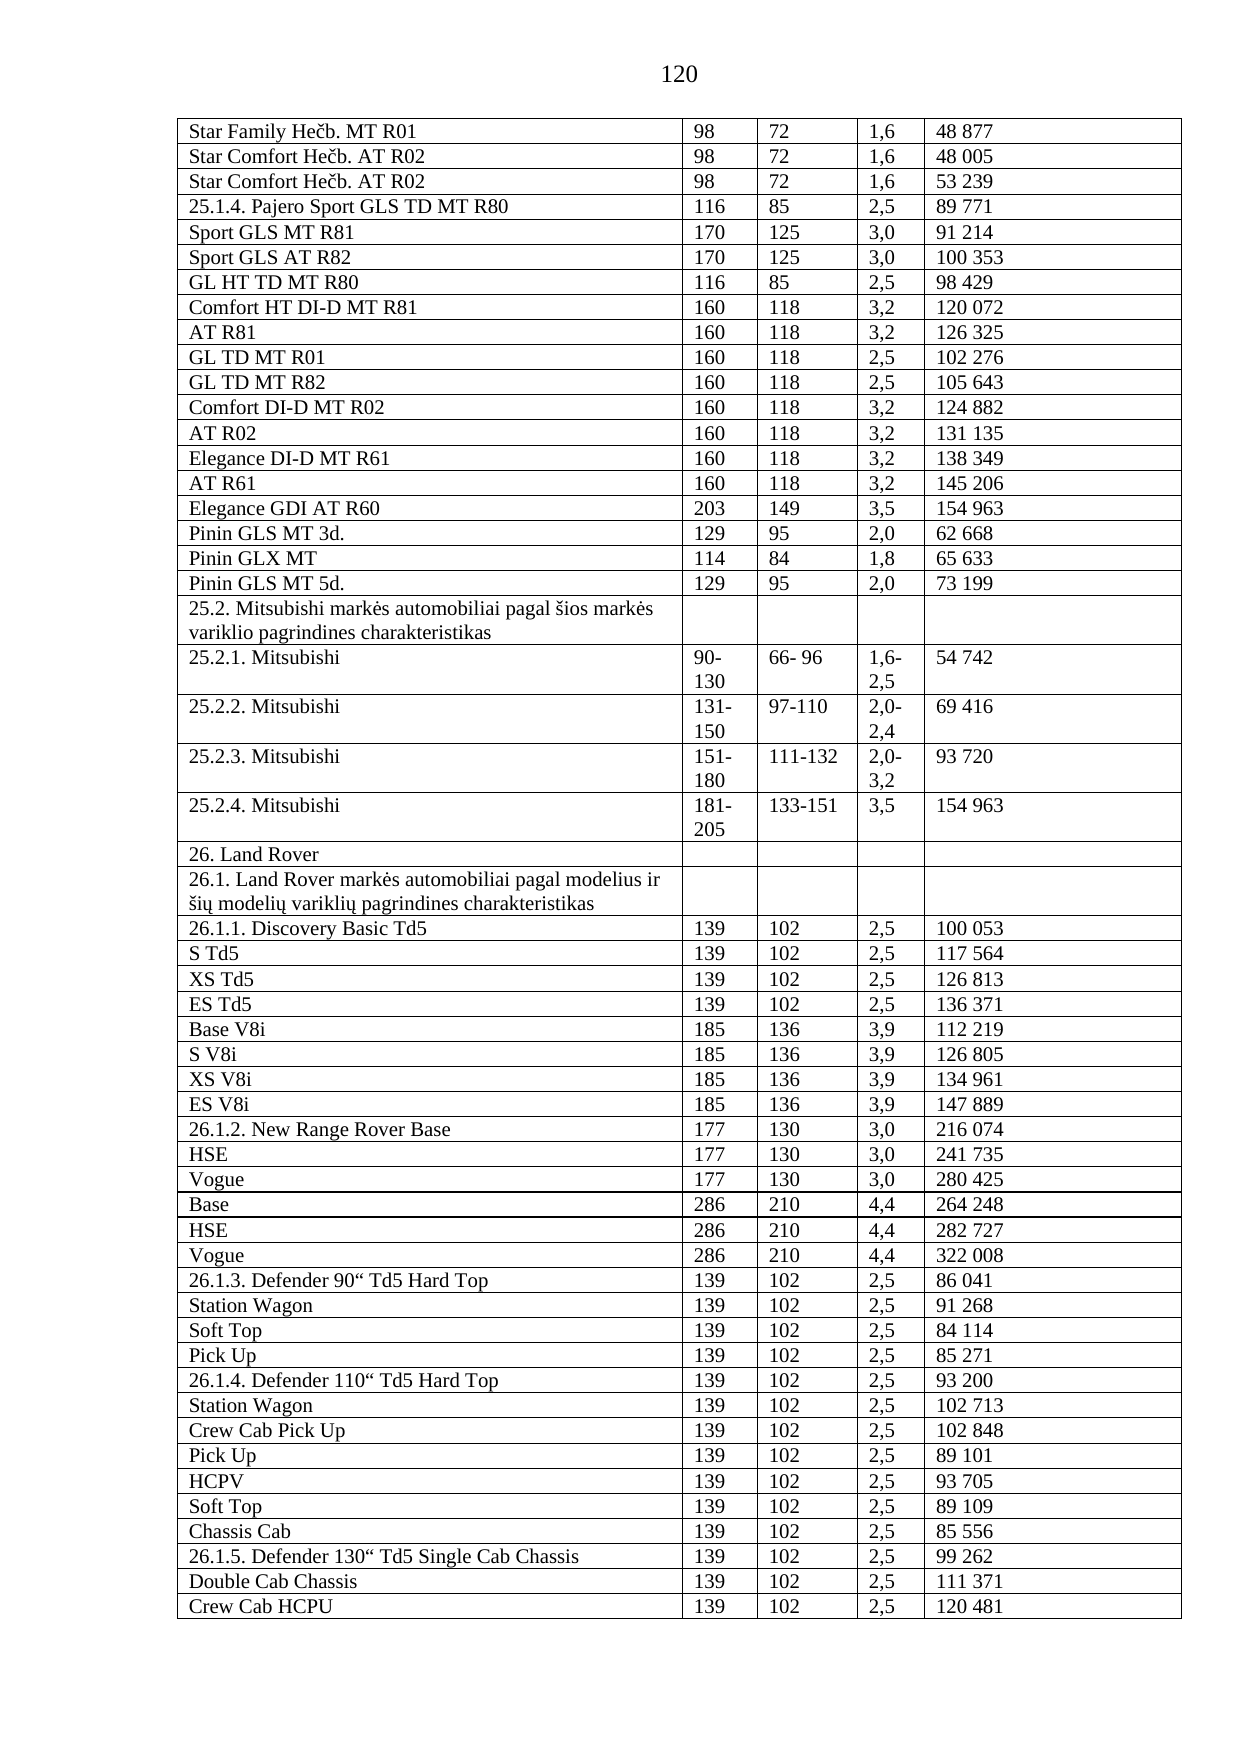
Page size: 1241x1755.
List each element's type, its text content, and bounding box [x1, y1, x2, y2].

table_cell 139 [683, 1393, 757, 1417]
table_cell 1,6 [858, 119, 924, 143]
table_cell 2,0-3,2 [858, 744, 924, 792]
table_cell 136 [758, 1042, 857, 1066]
table_cell 130 [758, 1167, 857, 1191]
table_cell 105 643 [925, 370, 1181, 394]
table_cell 2,5 [858, 1544, 924, 1568]
table_cell 139 [683, 1494, 757, 1518]
table_cell 3,0 [858, 245, 924, 269]
table_cell 26.1.5. Defender 130“ Td5 Single Cab Chassis [178, 1544, 682, 1568]
table_cell 3,5 [858, 496, 924, 520]
table_cell 102 [758, 1569, 857, 1593]
table_cell 154 963 [925, 496, 1181, 520]
table_cell 129 [683, 571, 757, 595]
table_cell 120 072 [925, 295, 1181, 319]
table_cell 170 [683, 245, 757, 269]
table_cell 48 005 [925, 144, 1181, 168]
table_cell 116 [683, 195, 757, 218]
table_cell 98 [683, 169, 757, 193]
table_cell 73 199 [925, 571, 1181, 595]
table_cell 54 742 [925, 645, 1181, 693]
table_cell 102 [758, 1318, 857, 1342]
table_cell 85 271 [925, 1343, 1181, 1367]
table_cell 1,8 [858, 546, 924, 570]
table_cell 2,5 [858, 1343, 924, 1367]
table_cell 139 [683, 1268, 757, 1292]
table_cell ES V8i [178, 1092, 682, 1116]
table_cell 84 [758, 546, 857, 570]
table_cell 139 [683, 1343, 757, 1367]
table_cell 93 720 [925, 744, 1181, 792]
table_cell 136 [758, 1017, 857, 1041]
table_cell 126 813 [925, 966, 1181, 991]
table_cell 2,5 [858, 1368, 924, 1392]
table_cell 139 [683, 1469, 757, 1493]
table_cell 3,9 [858, 1092, 924, 1116]
table_cell [683, 867, 757, 915]
table_cell 3,9 [858, 1042, 924, 1066]
table_cell 98 429 [925, 270, 1181, 294]
table_cell 86 041 [925, 1268, 1181, 1292]
table_cell 160 [683, 320, 757, 344]
table_cell [925, 867, 1181, 915]
table_cell 26. Land Rover [178, 842, 682, 866]
table_cell 131 135 [925, 420, 1181, 444]
table_cell 114 [683, 546, 757, 570]
table_cell AT R02 [178, 420, 682, 444]
table_cell 99 262 [925, 1544, 1181, 1568]
table_cell [925, 596, 1181, 644]
table_cell 139 [683, 916, 757, 940]
table_cell 118 [758, 345, 857, 369]
table_cell 100 353 [925, 245, 1181, 269]
table_cell 102 [758, 992, 857, 1016]
table_cell 216 074 [925, 1117, 1181, 1141]
table_cell 160 [683, 345, 757, 369]
table_cell 130 [758, 1142, 857, 1166]
table_cell 25.1.4. Pajero Sport GLS TD MT R80 [178, 195, 682, 218]
table_cell 85 [758, 195, 857, 218]
table_cell Elegance DI-D MT R61 [178, 446, 682, 469]
table_cell 102 [758, 1293, 857, 1317]
table_cell 117 564 [925, 941, 1181, 965]
table_cell Star Comfort Hečb. AT R02 [178, 169, 682, 193]
table_cell 3,2 [858, 320, 924, 344]
table_cell 177 [683, 1117, 757, 1141]
table_cell [858, 867, 924, 915]
table_cell 65 633 [925, 546, 1181, 570]
table_cell 1,6 [858, 144, 924, 168]
table_cell 2,5 [858, 941, 924, 965]
table_cell 102 [758, 1343, 857, 1367]
table_cell Pinin GLS MT 3d. [178, 521, 682, 545]
table_cell Double Cab Chassis [178, 1569, 682, 1593]
table_cell 139 [683, 1569, 757, 1593]
table_cell 129 [683, 521, 757, 545]
table_cell 85 556 [925, 1519, 1181, 1543]
table_cell 102 848 [925, 1418, 1181, 1442]
table_cell 102 276 [925, 345, 1181, 369]
table_cell 85 [758, 270, 857, 294]
table_cell 2,5 [858, 1418, 924, 1442]
table_cell 62 668 [925, 521, 1181, 545]
table_cell 2,5 [858, 1494, 924, 1518]
table_cell 4,4 [858, 1218, 924, 1242]
table_cell 2,5 [858, 1444, 924, 1467]
table_cell 139 [683, 1368, 757, 1392]
table_cell Soft Top [178, 1494, 682, 1518]
table_cell Crew Cab Pick Up [178, 1418, 682, 1442]
table_cell 286 [683, 1193, 757, 1216]
table_cell 2,5 [858, 1318, 924, 1342]
table_cell 48 877 [925, 119, 1181, 143]
table_cell Vogue [178, 1167, 682, 1191]
table_cell Star Family Hečb. MT R01 [178, 119, 682, 143]
table_cell 170 [683, 220, 757, 244]
table_cell 3,2 [858, 295, 924, 319]
table_cell 3,2 [858, 446, 924, 469]
table_cell Comfort DI-D MT R02 [178, 395, 682, 419]
table_cell 102 [758, 1418, 857, 1442]
table_cell 102 [758, 941, 857, 965]
table_cell 2,5 [858, 1519, 924, 1543]
table_cell 3,9 [858, 1067, 924, 1091]
table_cell 147 889 [925, 1092, 1181, 1116]
table_cell 130 [758, 1117, 857, 1141]
table_cell 2,5 [858, 370, 924, 394]
table_cell 89 101 [925, 1444, 1181, 1467]
table_cell 102 [758, 1268, 857, 1292]
table_cell 89 109 [925, 1494, 1181, 1518]
table_cell 3,5 [858, 793, 924, 841]
table_cell Sport GLS MT R81 [178, 220, 682, 244]
table_cell Vogue [178, 1243, 682, 1267]
table_cell 2,5 [858, 966, 924, 991]
table_cell 3,0 [858, 220, 924, 244]
table_cell 95 [758, 521, 857, 545]
table_cell 25.2.2. Mitsubishi [178, 695, 682, 743]
table_cell AT R61 [178, 471, 682, 495]
table_cell XS Td5 [178, 966, 682, 991]
table_cell 53 239 [925, 169, 1181, 193]
table_cell 139 [683, 1519, 757, 1543]
table_cell 97-110 [758, 695, 857, 743]
table_cell [858, 842, 924, 866]
table_cell 3,9 [858, 1017, 924, 1041]
table_cell Base [178, 1193, 682, 1216]
table_cell 131-150 [683, 695, 757, 743]
table_cell 139 [683, 1594, 757, 1618]
table_cell 139 [683, 1318, 757, 1342]
table_cell 2,0 [858, 571, 924, 595]
table_cell GL TD MT R82 [178, 370, 682, 394]
table_cell HCPV [178, 1469, 682, 1493]
table_cell 66- 96 [758, 645, 857, 693]
table_cell 138 349 [925, 446, 1181, 469]
table_cell 2,5 [858, 1268, 924, 1292]
table_cell 160 [683, 446, 757, 469]
table_cell 102 [758, 916, 857, 940]
table_cell 111 371 [925, 1569, 1181, 1593]
table_cell 102 [758, 1393, 857, 1417]
table_cell ES Td5 [178, 992, 682, 1016]
table_cell 286 [683, 1218, 757, 1242]
table_cell 3,2 [858, 471, 924, 495]
table_cell 125 [758, 245, 857, 269]
table_cell 118 [758, 370, 857, 394]
table_cell Station Wagon [178, 1393, 682, 1417]
table_cell Crew Cab HCPU [178, 1594, 682, 1618]
table_cell 203 [683, 496, 757, 520]
table_cell GL TD MT R01 [178, 345, 682, 369]
table_cell 2,0-2,4 [858, 695, 924, 743]
table_cell 118 [758, 446, 857, 469]
table_cell 145 206 [925, 471, 1181, 495]
table_cell 264 248 [925, 1193, 1181, 1216]
table_cell 2,5 [858, 1393, 924, 1417]
table_cell 118 [758, 471, 857, 495]
table_cell HSE [178, 1218, 682, 1242]
table_cell 102 [758, 1544, 857, 1568]
table_cell 139 [683, 941, 757, 965]
table_cell 93 705 [925, 1469, 1181, 1493]
table_cell 2,5 [858, 1569, 924, 1593]
table_cell 149 [758, 496, 857, 520]
table_cell 133-151 [758, 793, 857, 841]
table_cell 102 [758, 1494, 857, 1518]
table_cell 139 [683, 1293, 757, 1317]
table_cell 100 053 [925, 916, 1181, 940]
table_cell 89 771 [925, 195, 1181, 218]
table_cell 25.2. Mitsubishi markės automobiliai pagal šios markės variklio pagrindines charakteristikas [178, 596, 682, 644]
table_cell 90-130 [683, 645, 757, 693]
table_cell S V8i [178, 1042, 682, 1066]
table_cell 177 [683, 1167, 757, 1191]
table_cell [925, 842, 1181, 866]
table_cell 2,5 [858, 1594, 924, 1618]
table_cell 2,0 [858, 521, 924, 545]
table_cell Pinin GLX MT [178, 546, 682, 570]
table_cell 72 [758, 169, 857, 193]
table_cell 2,5 [858, 1469, 924, 1493]
table_cell 25.2.1. Mitsubishi [178, 645, 682, 693]
table_cell 98 [683, 144, 757, 168]
table_cell [758, 842, 857, 866]
table_cell 118 [758, 395, 857, 419]
table_cell 84 114 [925, 1318, 1181, 1342]
table_cell 102 [758, 966, 857, 991]
table_cell 69 416 [925, 695, 1181, 743]
table_cell 124 882 [925, 395, 1181, 419]
table_cell 210 [758, 1218, 857, 1242]
table_cell 286 [683, 1243, 757, 1267]
table_cell 3,0 [858, 1167, 924, 1191]
table_cell Pinin GLS MT 5d. [178, 571, 682, 595]
table_cell 4,4 [858, 1243, 924, 1267]
table_cell 102 [758, 1444, 857, 1467]
table_cell 160 [683, 370, 757, 394]
table_cell [758, 596, 857, 644]
table_cell Comfort HT DI-D MT R81 [178, 295, 682, 319]
table_cell 139 [683, 1544, 757, 1568]
table_cell 134 961 [925, 1067, 1181, 1091]
table_cell GL HT TD MT R80 [178, 270, 682, 294]
table_cell 210 [758, 1243, 857, 1267]
table_cell 185 [683, 1017, 757, 1041]
table_cell 26.1.1. Discovery Basic Td5 [178, 916, 682, 940]
table_cell 72 [758, 119, 857, 143]
table_cell 2,5 [858, 1293, 924, 1317]
table_cell 26.1. Land Rover markės automobiliai pagal modelius ir šių modelių variklių pagrindines charakteristikas [178, 867, 682, 915]
table_cell 139 [683, 1418, 757, 1442]
table_cell 91 268 [925, 1293, 1181, 1317]
table_cell [758, 867, 857, 915]
table_cell 185 [683, 1042, 757, 1066]
table_cell 118 [758, 320, 857, 344]
table_cell 102 [758, 1519, 857, 1543]
table_cell 2,5 [858, 992, 924, 1016]
table_cell 4,4 [858, 1193, 924, 1216]
table_cell 181-205 [683, 793, 757, 841]
table_cell 102 713 [925, 1393, 1181, 1417]
table_cell 102 [758, 1469, 857, 1493]
table_cell 2,5 [858, 195, 924, 218]
table_cell Base V8i [178, 1017, 682, 1041]
table_cell 136 [758, 1067, 857, 1091]
table_cell Pick Up [178, 1444, 682, 1467]
table_cell HSE [178, 1142, 682, 1166]
table_cell S Td5 [178, 941, 682, 965]
table_cell 3,2 [858, 420, 924, 444]
table_cell 26.1.2. New Range Rover Base [178, 1117, 682, 1141]
table_cell 126 325 [925, 320, 1181, 344]
table_cell Sport GLS AT R82 [178, 245, 682, 269]
table_cell 118 [758, 420, 857, 444]
table_cell 26.1.4. Defender 110“ Td5 Hard Top [178, 1368, 682, 1392]
table_cell Elegance GDI AT R60 [178, 496, 682, 520]
table_cell 93 200 [925, 1368, 1181, 1392]
table_cell 160 [683, 471, 757, 495]
table_cell 118 [758, 295, 857, 319]
table_cell Pick Up [178, 1343, 682, 1367]
table_cell 98 [683, 119, 757, 143]
table_cell [683, 842, 757, 866]
table_cell [858, 596, 924, 644]
table_cell 125 [758, 220, 857, 244]
table_cell 139 [683, 992, 757, 1016]
table_cell 91 214 [925, 220, 1181, 244]
table_cell 139 [683, 966, 757, 991]
table_cell 136 [758, 1092, 857, 1116]
table_cell 102 [758, 1368, 857, 1392]
table_cell 95 [758, 571, 857, 595]
table_cell XS V8i [178, 1067, 682, 1091]
table_cell 160 [683, 295, 757, 319]
table_cell 25.2.3. Mitsubishi [178, 744, 682, 792]
table_cell 160 [683, 420, 757, 444]
table_cell 3,0 [858, 1142, 924, 1166]
table_cell 241 735 [925, 1142, 1181, 1166]
table_cell 3,2 [858, 395, 924, 419]
table_cell Star Comfort Hečb. AT R02 [178, 144, 682, 168]
table_cell 185 [683, 1067, 757, 1091]
table_cell 1,6 [858, 169, 924, 193]
table_cell 322 008 [925, 1243, 1181, 1267]
table_cell 126 805 [925, 1042, 1181, 1066]
table_cell 2,5 [858, 345, 924, 369]
table_cell 25.2.4. Mitsubishi [178, 793, 682, 841]
table_cell 72 [758, 144, 857, 168]
table_cell 185 [683, 1092, 757, 1116]
table_cell 2,5 [858, 916, 924, 940]
table_cell [683, 596, 757, 644]
table_cell 116 [683, 270, 757, 294]
table_cell 154 963 [925, 793, 1181, 841]
table_cell 112 219 [925, 1017, 1181, 1041]
table_cell 2,5 [858, 270, 924, 294]
table_cell 160 [683, 395, 757, 419]
table_cell 136 371 [925, 992, 1181, 1016]
table_cell 111-132 [758, 744, 857, 792]
table_cell Soft Top [178, 1318, 682, 1342]
table_cell 280 425 [925, 1167, 1181, 1191]
table_cell 210 [758, 1193, 857, 1216]
table_cell 177 [683, 1142, 757, 1166]
table_cell AT R81 [178, 320, 682, 344]
table_cell 120 481 [925, 1594, 1181, 1618]
table_cell Station Wagon [178, 1293, 682, 1317]
table_cell 26.1.3. Defender 90“ Td5 Hard Top [178, 1268, 682, 1292]
table_cell 1,6-2,5 [858, 645, 924, 693]
table_cell 151-180 [683, 744, 757, 792]
table_cell 3,0 [858, 1117, 924, 1141]
table_cell 282 727 [925, 1218, 1181, 1242]
table_cell 102 [758, 1594, 857, 1618]
table_cell Chassis Cab [178, 1519, 682, 1543]
table_cell 139 [683, 1444, 757, 1467]
